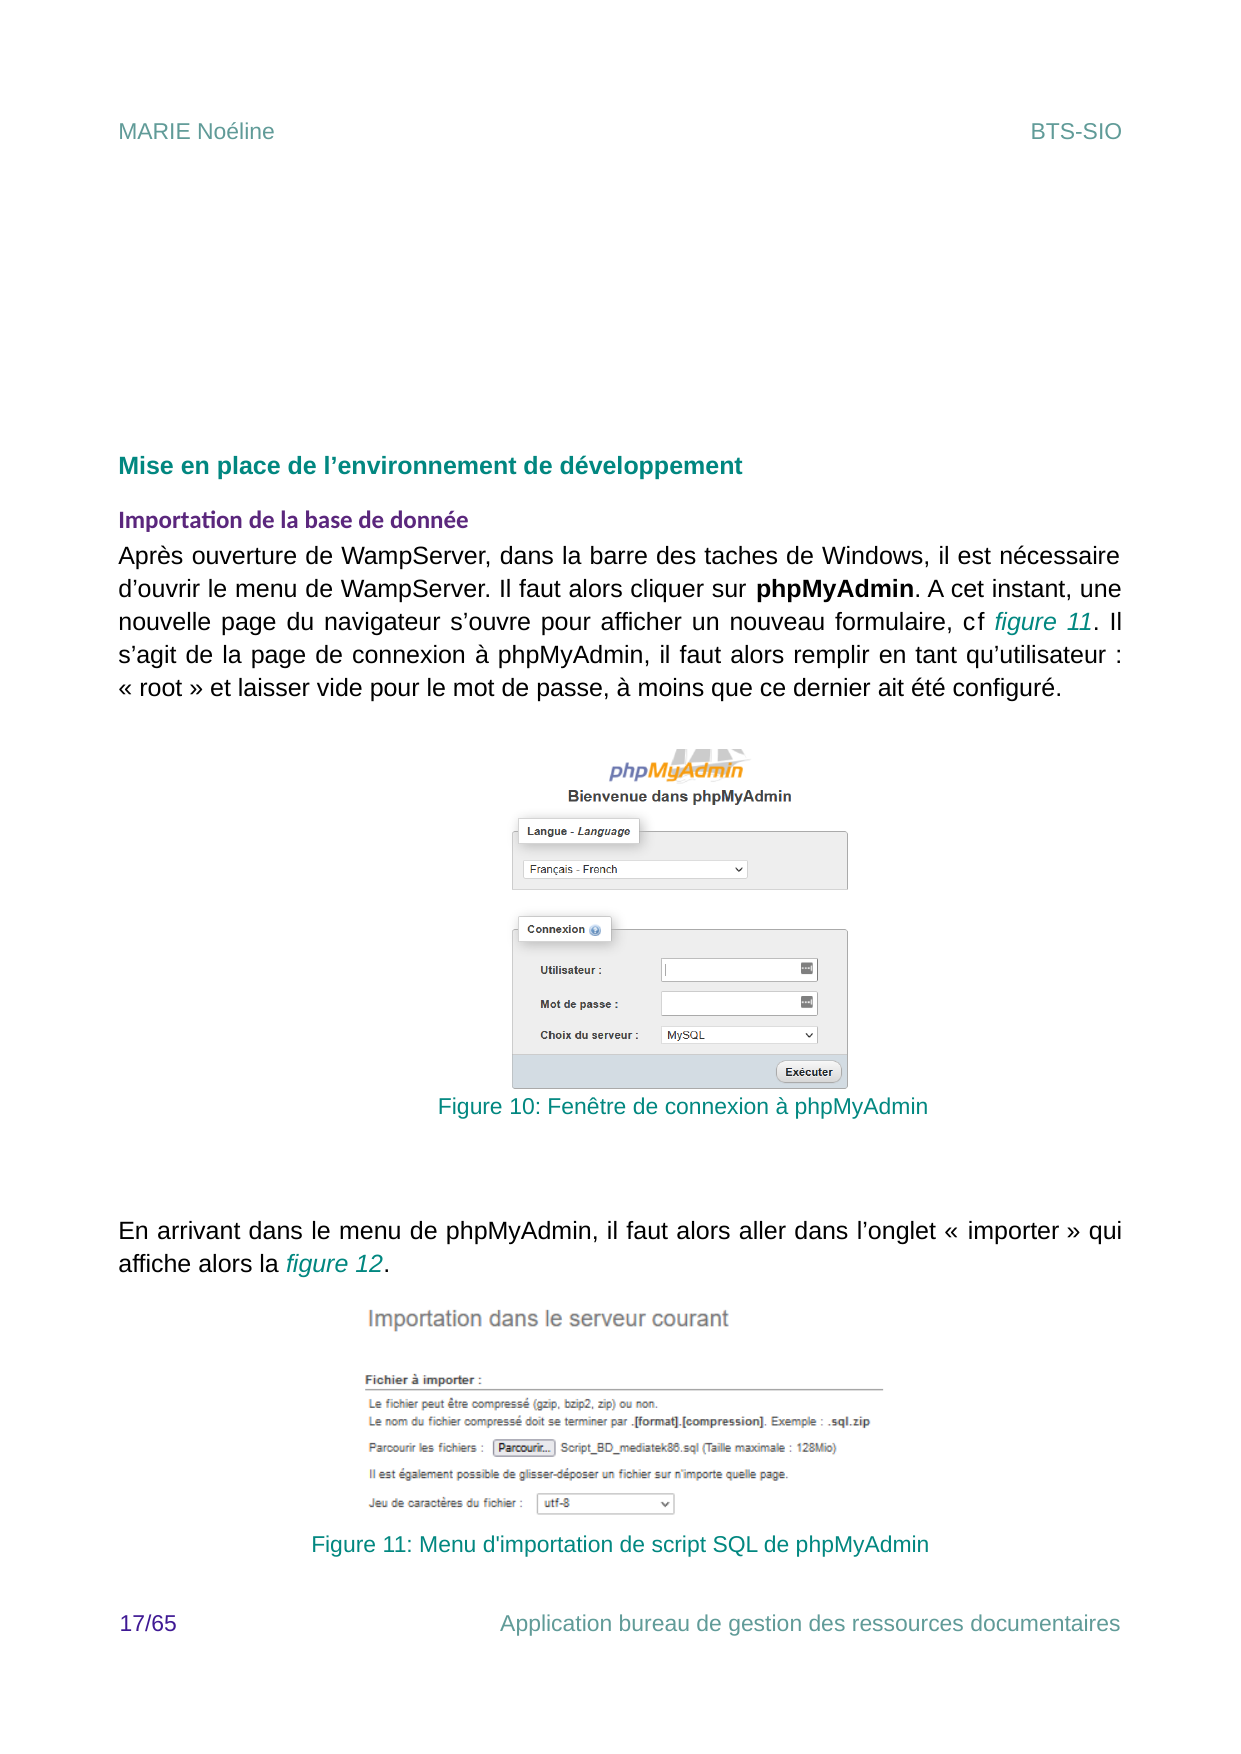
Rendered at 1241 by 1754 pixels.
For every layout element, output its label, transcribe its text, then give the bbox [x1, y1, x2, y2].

subtitle Importation de la base de donnée [118, 504, 1122, 535]
text Figure 10: Fenêtre de connexion à phpMyAdmin [426, 1093, 940, 1119]
text Figure 11: Menu d'importation de script SQL de phpMyAdmin [310, 1348, 931, 1557]
text En arrivant dans le menu de phpMyAdmin, il faut alors aller dans l’onglet « importer » qui affiche alors la figure 12. [118, 1216, 1122, 1277]
subtitle Mise en place de l’environnement de développement [118, 451, 1122, 479]
text Après ouverture de WampServer, dans la barre des taches de Windows, il est nécessaire d’ouvrir le menu de WampServer. Il faut alors cliquer sur phpMyAdmin. A cet instant, une nouvelle page du navigateur s’ouvre pour afficher un nouveau formulaire, cf figure 11. Il s’agit de la page de connexion à phpMyAdmin, il faut alors remplir en tant qu’utilisateur : « root » et laisser vide pour le mot de passe, à moins que ce dernier ait été configuré. [118, 541, 1122, 702]
picture [359, 1290, 884, 1531]
picture [490, 749, 876, 1093]
